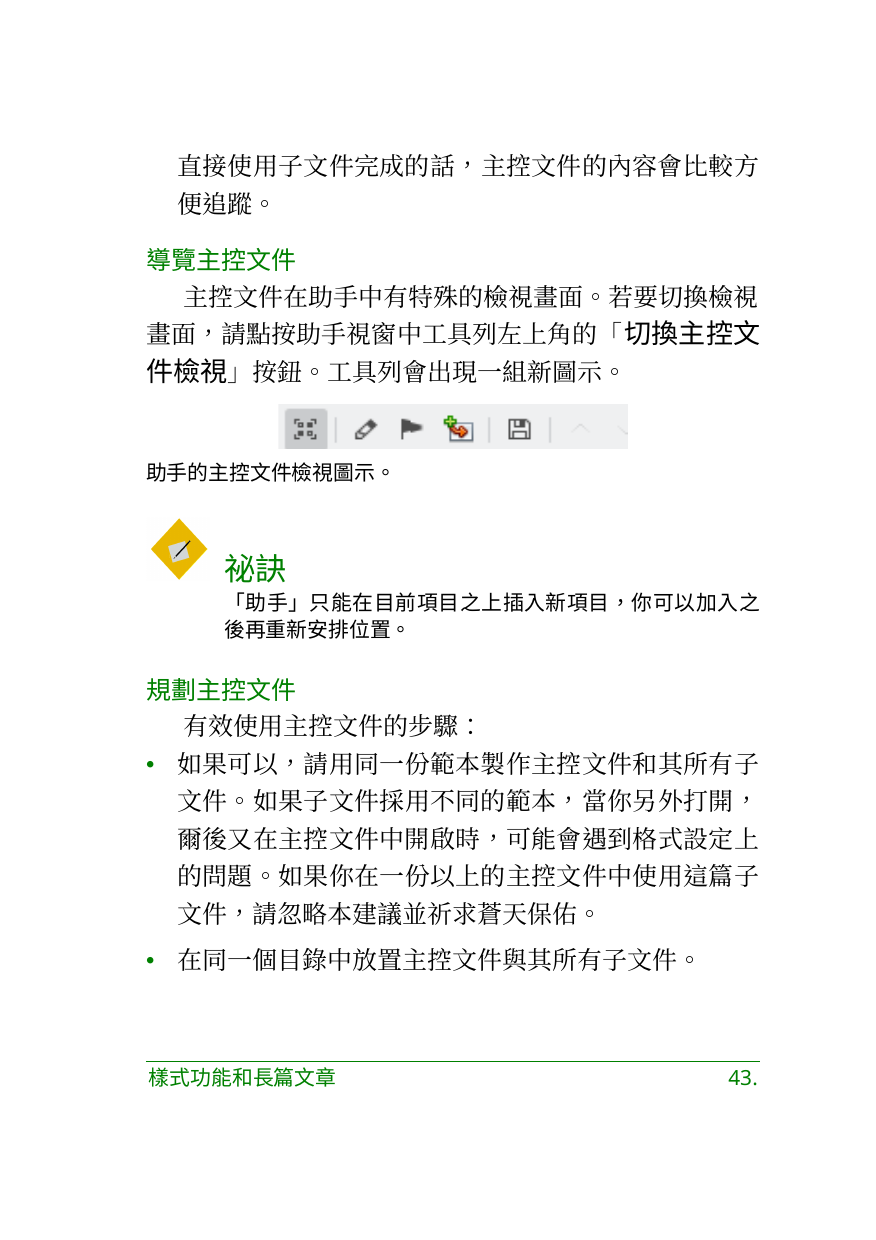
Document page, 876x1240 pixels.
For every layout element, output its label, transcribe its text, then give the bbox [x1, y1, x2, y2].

subtitle 規劃主控文件 [146, 674, 760, 706]
table_cell 助手的主控文件檢視圖示。 [146, 450, 760, 485]
list 直接使用子文件完成的話，主控文件的內容會比較方便追蹤。 [146, 146, 760, 221]
list 如果可以，請用同一份範本製作主控文件和其所有子文件。如果子文件採用不同的範本，當你另外打開，爾後又在主控文件中開啟時，可能會遇到格式設定上的問題。如果你在一份以上的主控文件中使用這篇子文件，請忽略本建議並祈求蒼天保佑。 [146, 743, 760, 931]
subtitle 導覽主控文件 [146, 245, 760, 276]
picture [146, 517, 210, 581]
text 主控文件在助手中有特殊的檢視畫面。若要切換檢視畫面，請點按助手視窗中工具列左上角的「切換主控文件檢視」按鈕。工具列會出現一組新圖示。 [146, 276, 760, 388]
text 有效使用主控文件的步驟： [146, 706, 760, 743]
text 「助手」只能在目前項目之上插入新項目，你可以加入之後再重新安排位置。 [224, 589, 760, 643]
list 祕訣 [146, 517, 760, 589]
list 在同一個目錄中放置主控文件與其所有子文件。 [146, 939, 760, 977]
table_header [146, 404, 760, 450]
picture [278, 404, 628, 449]
